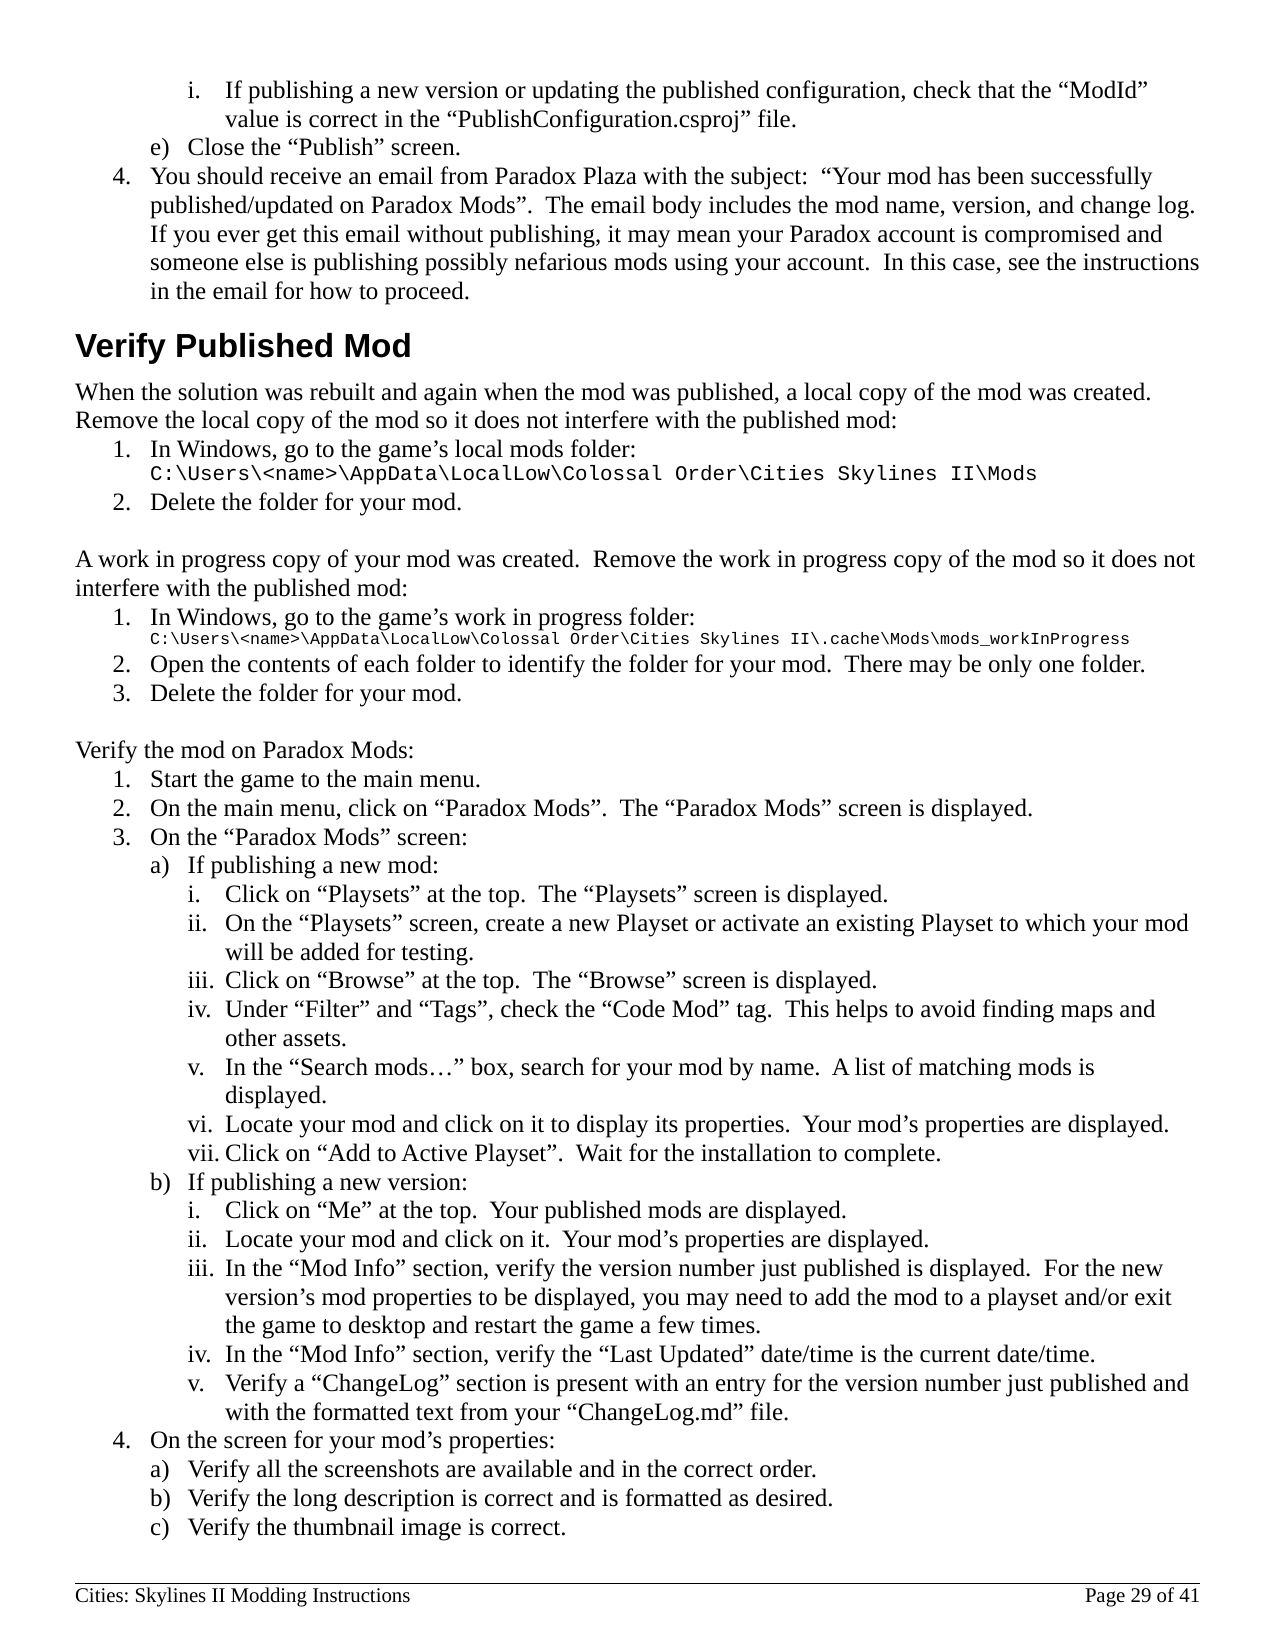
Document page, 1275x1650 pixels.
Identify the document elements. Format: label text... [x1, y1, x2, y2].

list You should receive an email from Paradox Plaza with the subject: “Your mod has been successfully published/updated on Paradox Mods”. The email body includes the mod name, version, and change log. If you ever get this email without publishing, it may mean your Paradox account is compromised and someone else is publishing possibly nefarious mods using your account. In this case, see the instructions in the email for how to proceed. [112, 161, 1200, 305]
list Delete the folder for your mod. [112, 487, 1200, 515]
list Start the game to the main menu. [112, 764, 1200, 793]
subtitle Verify Published Mod [75, 326, 1200, 364]
list If publishing a new mod: [150, 851, 1200, 879]
list Locate your mod and click on it to display its properties. Your mod’s properties are displayed. [187, 1109, 1200, 1138]
list Open the contents of each folder to identify the folder for your mod. There may be only one folder. [112, 649, 1200, 678]
list On the “Paradox Mods” screen: [112, 822, 1200, 851]
list Click on “Me” at the top. Your published mods are displayed. [187, 1196, 1200, 1224]
list Close the “Publish” screen. [150, 132, 1200, 161]
list On the “Playsets” screen, create a new Playset or activate an existing Playset to which your mod will be added for testing. [187, 908, 1200, 966]
list Verify the long description is correct and is formatted as desired. [150, 1483, 1200, 1512]
list In Windows, go to the game’s local mods folder: C:\Users\<name>\AppData\LocalLow\Colossal Order\Cities Skylines II\Mods [112, 434, 1200, 487]
list Verify all the screenshots are available and in the correct order. [150, 1454, 1200, 1483]
text When the solution was rebuilt and again when the mod was published, a local copy of the mod was created. Remove the local copy of the mod so it does not interfere with the published mod: [75, 377, 1200, 434]
list Verify the thumbnail image is correct. [150, 1512, 1200, 1541]
list Verify a “ChangeLog” section is present with an entry for the version number just published and with the formatted text from your “ChangeLog.md” file. [187, 1368, 1200, 1426]
list Click on “Playsets” at the top. The “Playsets” screen is displayed. [187, 879, 1200, 908]
list In the “Mod Info” section, verify the “Last Updated” date/time is the current date/time. [187, 1339, 1200, 1368]
list Locate your mod and click on it. Your mod’s properties are displayed. [187, 1224, 1200, 1253]
list Under “Filter” and “Tags”, check the “Code Mod” tag. This helps to avoid finding maps and other assets. [187, 994, 1200, 1052]
list In Windows, go to the game’s work in progress folder: C:\Users\<name>\AppData\LocalLow\Colossal Order\Cities Skylines II\.cache\Mods\mods_workInProgress [112, 602, 1200, 649]
list In the “Mod Info” section, verify the version number just published is displayed. For the new version’s mod properties to be displayed, you may need to add the mod to a playset and/or exit the game to desktop and restart the game a few times. [187, 1253, 1200, 1339]
list If publishing a new version: [150, 1167, 1200, 1196]
list Delete the folder for your mod. [112, 678, 1200, 707]
list On the screen for your mod’s properties: [112, 1426, 1200, 1454]
list In the “Search mods…” box, search for your mod by name. A list of matching mods is displayed. [187, 1052, 1200, 1109]
text A work in progress copy of your mod was created. Remove the work in progress copy of the mod so it does not interfere with the published mod: [75, 544, 1200, 602]
list Click on “Add to Active Playset”. Wait for the installation to complete. [187, 1138, 1200, 1167]
text Verify the mod on Paradox Mods: [75, 736, 1200, 764]
list Click on “Browse” at the top. The “Browse” screen is displayed. [187, 966, 1200, 994]
list If publishing a new version or updating the published configuration, check that the “ModId” value is correct in the “PublishConfiguration.csproj” file. [187, 75, 1200, 132]
list On the main menu, click on “Paradox Mods”. The “Paradox Mods” screen is displayed. [112, 793, 1200, 822]
